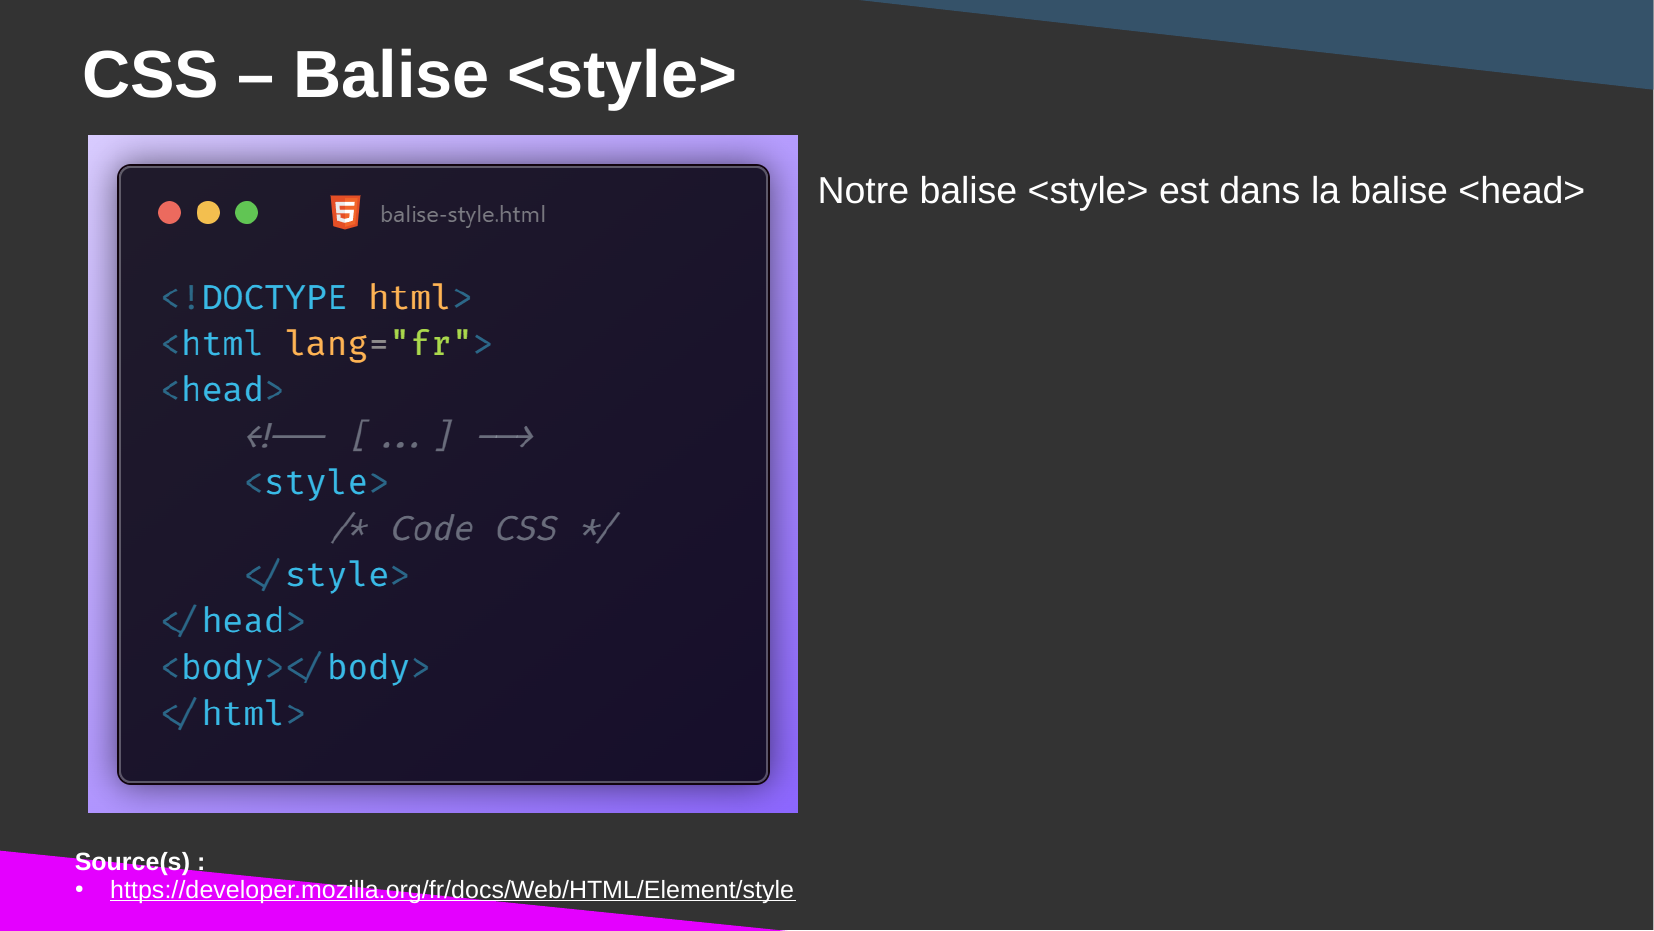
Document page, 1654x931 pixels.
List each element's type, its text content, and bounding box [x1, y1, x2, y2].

picture [88, 135, 798, 813]
text_box Source(s) : https://developer.mozilla.org/fr/docs/Web/HTML/Element/style [59, 840, 1546, 916]
text_box Notre balise <style> est dans la balise <head> [802, 162, 1607, 237]
text_box [0, 850, 788, 931]
title CSS – Balise <style> [82, 37, 1571, 114]
text_box [858, 0, 1654, 90]
